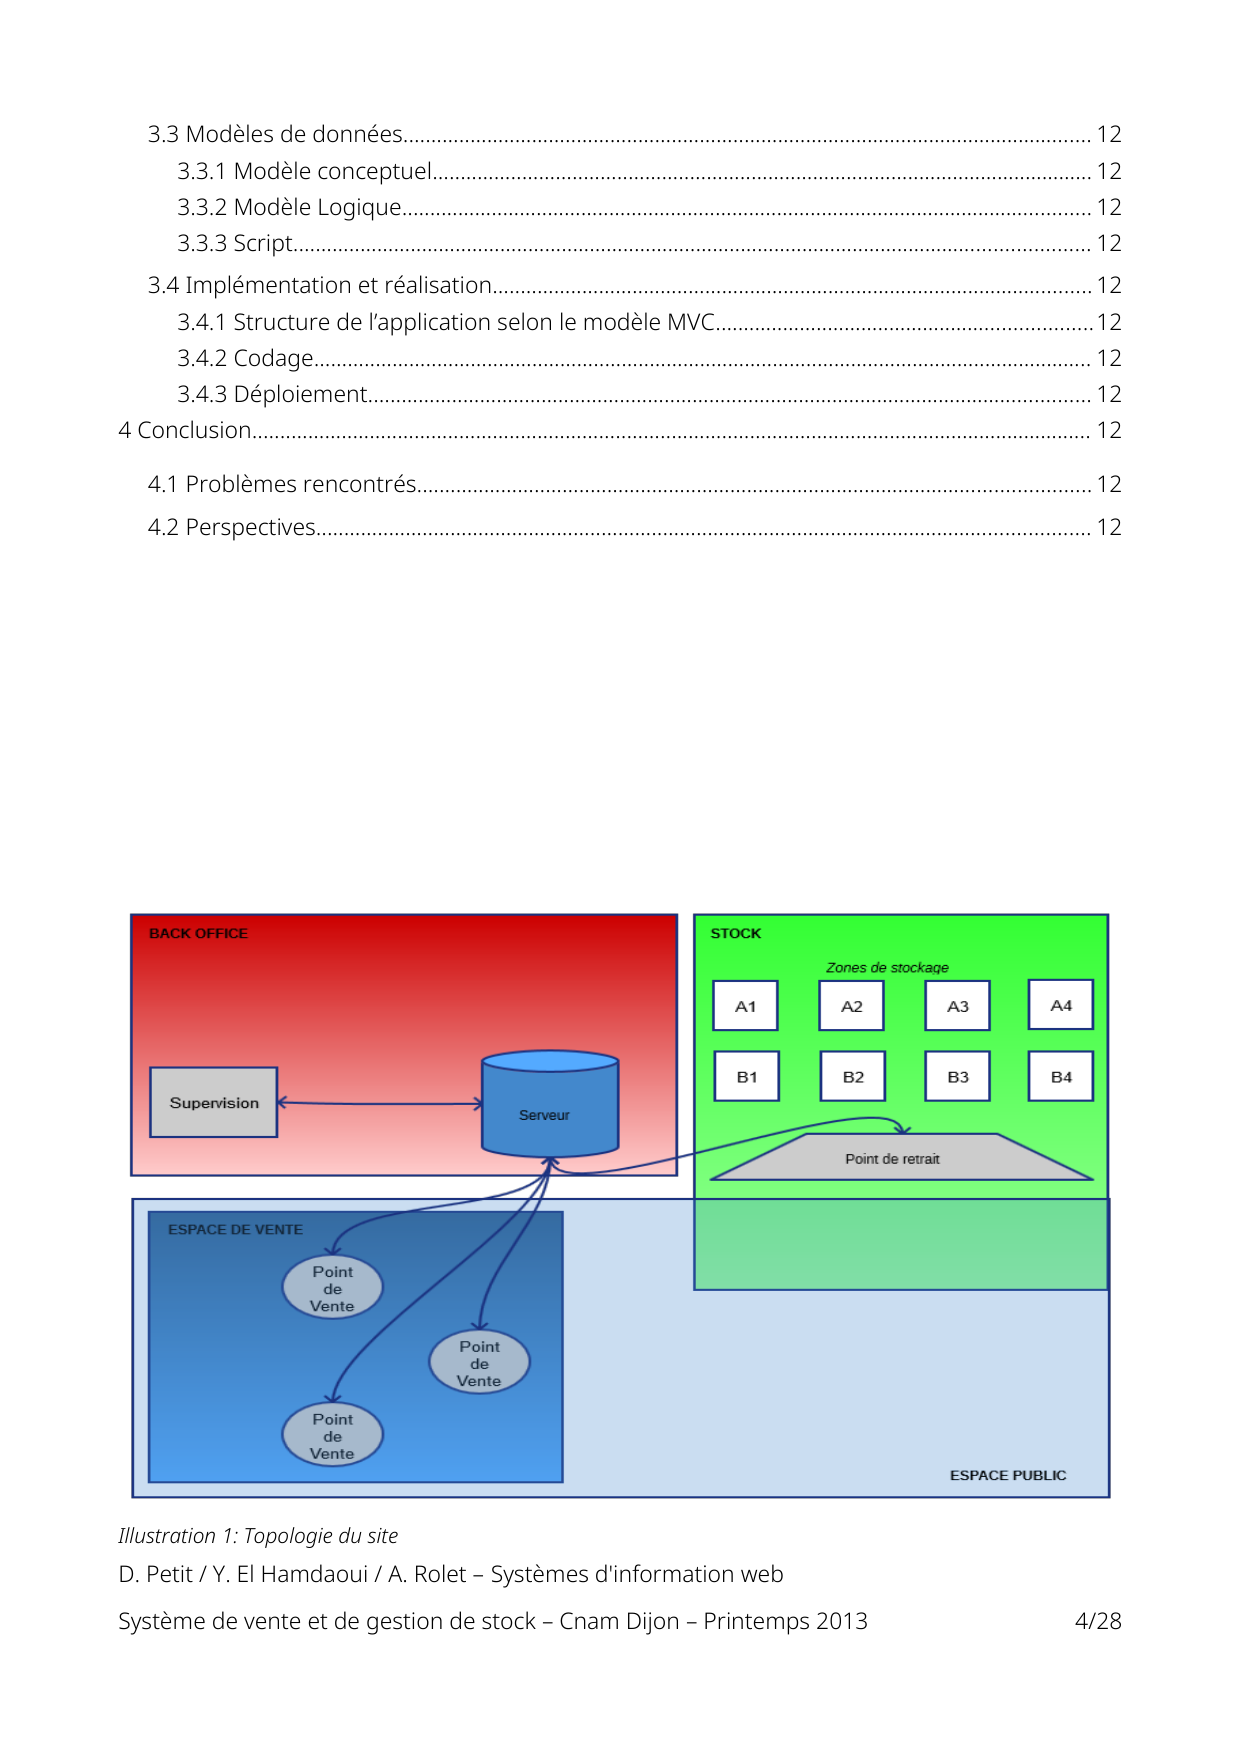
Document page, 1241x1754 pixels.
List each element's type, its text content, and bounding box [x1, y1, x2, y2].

text 4.2 Perspectives 12 [148, 511, 1122, 542]
text 4 Conclusion 12 [118, 414, 1122, 445]
text 3.3.2 Modèle Logique 12 [177, 191, 1122, 222]
text 3.4.1 Structure de l’application selon le modèle MVC 12 [177, 306, 1122, 337]
text Illustration 1: Topologie du site [118, 1508, 1122, 1550]
text 3.3.1 Modèle conceptuel 12 [177, 155, 1122, 187]
text 3.4.2 Codage 12 [177, 342, 1122, 373]
text 3.4 Implémentation et réalisation 12 [148, 269, 1122, 300]
text 3.4.3 Déploiement 12 [177, 378, 1122, 409]
picture [118, 904, 1123, 1508]
text 3.3 Modèles de données 12 [148, 118, 1122, 149]
text 3.3.3 Script 12 [177, 227, 1122, 258]
text 4.1 Problèmes rencontrés 12 [148, 468, 1122, 499]
